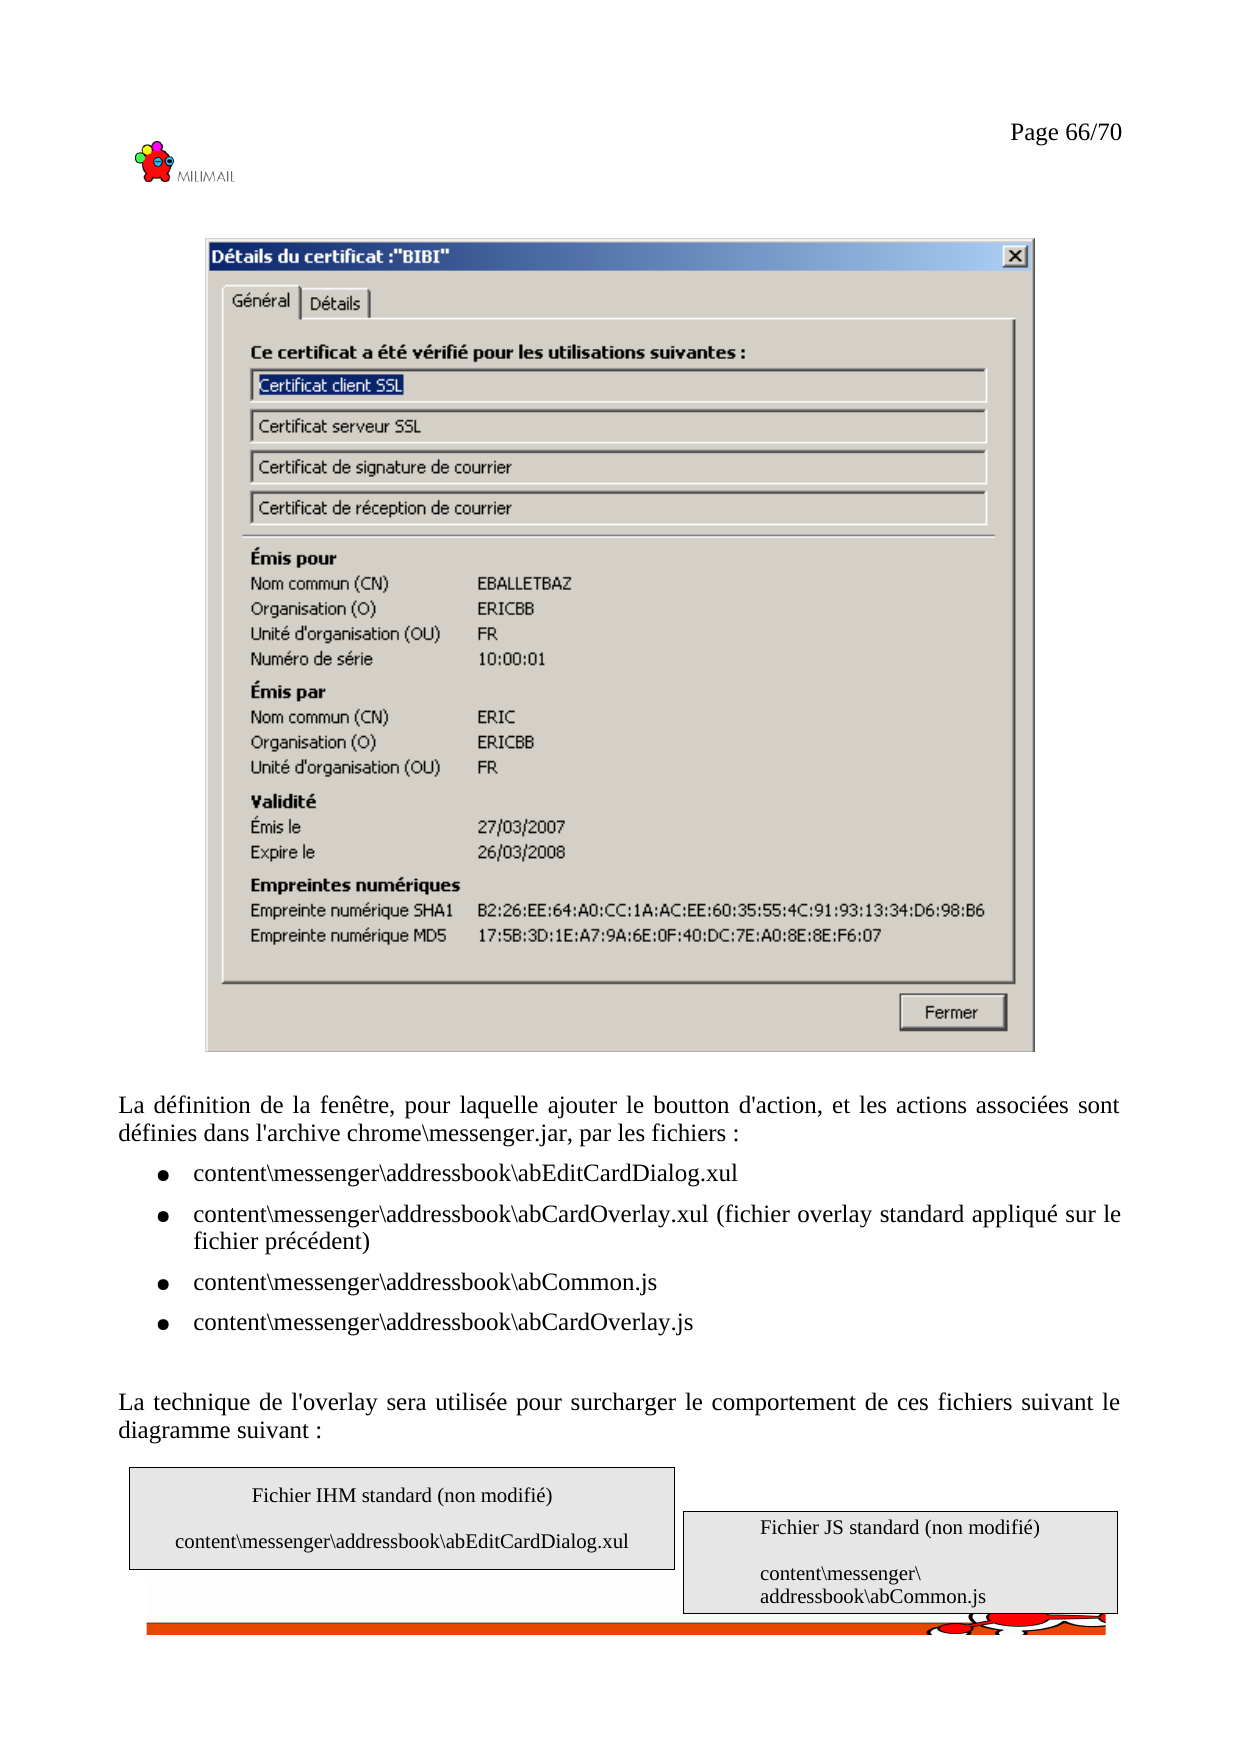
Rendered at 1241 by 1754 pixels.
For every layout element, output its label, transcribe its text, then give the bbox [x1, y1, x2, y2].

picture [146, 1582, 1106, 1635]
list content\messenger\addressbook\abCommon.js [156, 1268, 1122, 1295]
list content\messenger\addressbook\abCardOverlay.js [156, 1308, 1122, 1336]
picture [116, 120, 295, 209]
text La définition de la fenêtre, pour laquelle ajouter le boutton d'action, et les actions associées sont définies dans l'archive chrome\messenger.jar, par les fichiers : [118, 1092, 1122, 1147]
list content\messenger\addressbook\abEditCardDialog.xul [156, 1159, 1122, 1187]
text La technique de l'overlay sera utilisée pour surcharger le comportement de ces fichiers suivant le diagramme suivant : [118, 1388, 1122, 1444]
list content\messenger\addressbook\abCardOverlay.xul (fichier overlay standard appliqué sur le fichier précédent) [156, 1200, 1122, 1255]
